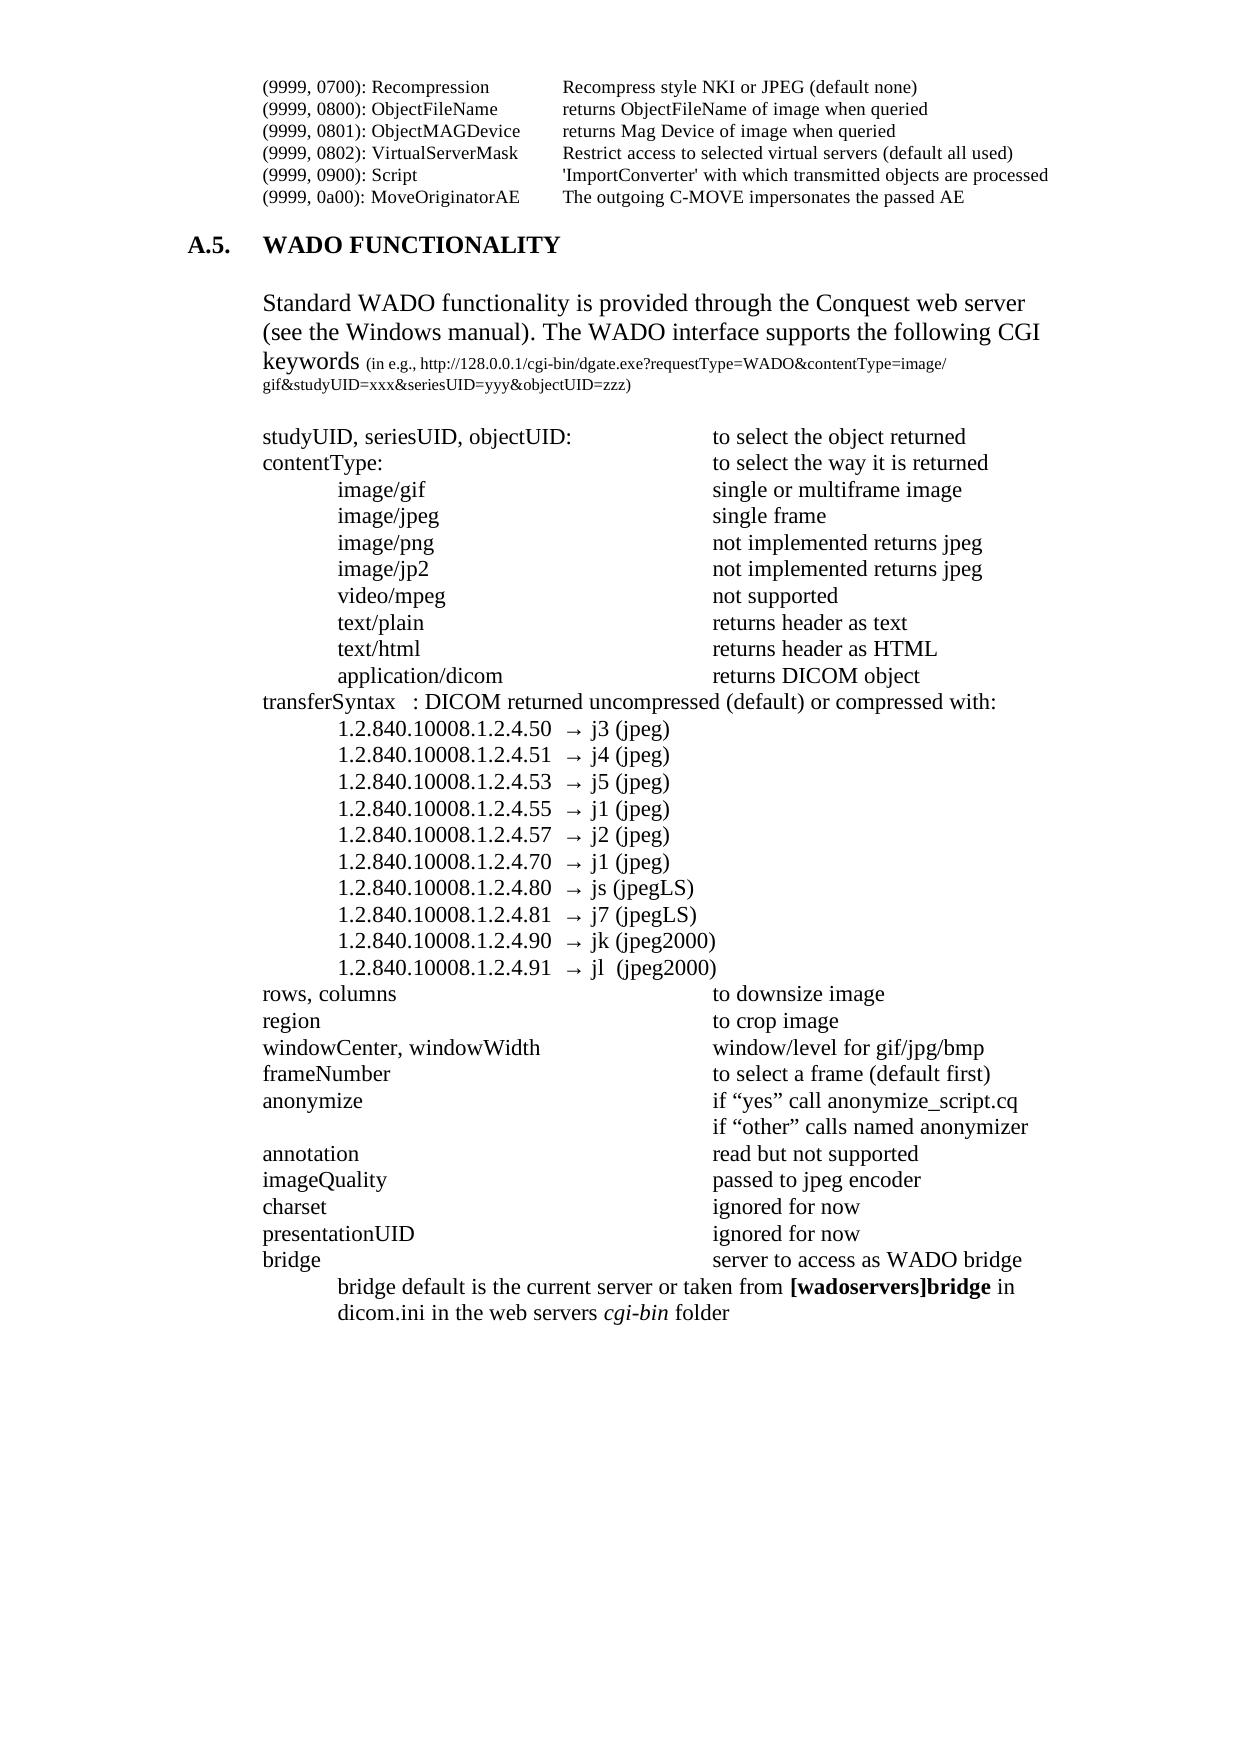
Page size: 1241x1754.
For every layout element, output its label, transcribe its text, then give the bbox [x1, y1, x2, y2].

text image/png not implemented returns jpeg [262, 529, 1053, 555]
text Standard WADO functionality is provided through the Conquest web server (see the Windows manual). The WADO interface supports the following CGI keywords (in e.g., http://128.0.0.1/cgi-bin/dgate.exe?requestType=WADO&contentType=image/gif&studyUID=xxx&seriesUID=yyy&objectUID=zzz) [262, 288, 1053, 393]
text bridge server to access as WADO bridge [262, 1246, 1053, 1272]
text region to crop image [262, 1007, 1053, 1033]
text application/dicom returns DICOM object [262, 662, 1053, 688]
text text/html returns header as HTML [262, 635, 1053, 662]
text (9999, 0a00): MoveOriginatorAE The outgoing C-MOVE impersonates the passed AE [262, 185, 1053, 207]
text windowCenter, windowWidth window/level for gif/jpg/bmp [262, 1033, 1053, 1060]
text charset ignored for now [262, 1193, 1053, 1219]
text (9999, 0800): ObjectFileName returns ObjectFileName of image when queried [262, 97, 1053, 119]
text image/jp2 not implemented returns jpeg [262, 555, 1053, 582]
text transferSyntax : DICOM returned uncompressed (default) or compressed with: [262, 688, 1053, 715]
text annotation read but not supported [262, 1140, 1053, 1166]
text (9999, 0801): ObjectMAGDevice returns Mag Device of image when queried [262, 119, 1053, 141]
text contentType: to select the way it is returned [262, 449, 1053, 476]
text anonymize if “yes” call anonymize_script.cq [262, 1087, 1053, 1113]
text frameNumber to select a frame (default first) [262, 1060, 1053, 1087]
text text/plain returns header as text [262, 608, 1053, 635]
text if “other” calls named anonymizer [262, 1113, 1053, 1140]
text video/mpeg not supported [262, 582, 1053, 608]
text studyUID, seriesUID, objectUID: to select the object returned [262, 422, 1053, 449]
text image/gif single or multiframe image [262, 476, 1053, 502]
text 1.2.840.10008.1.2.4.50 → j3 (jpeg) [262, 715, 1053, 741]
text (9999, 0900): Script 'ImportConverter' with which transmitted objects are processed [262, 163, 1053, 185]
text A.5. WADO FUNCTIONALITY [187, 229, 1053, 259]
text imageQuality passed to jpeg encoder [262, 1166, 1053, 1193]
text presentationUID ignored for now [262, 1219, 1053, 1246]
text image/jpeg single frame [262, 502, 1053, 529]
text (9999, 0802): VirtualServerMask Restrict access to selected virtual servers (default all used) [262, 141, 1053, 163]
text rows, columns to downsize image [262, 980, 1053, 1007]
text 1.2.840.10008.1.2.4.53 → j5 (jpeg) 1.2.840.10008.1.2.4.55 → j1 (jpeg) 1.2.840.10008.1.2.4.57 → j2 (jpeg) 1.2.840.10008.1.2.4.70 → j1 (jpeg) 1.2.840.10008.1.2.4.80 → js (jpegLS) 1.2.840.10008.1.2.4.81 → j7 (jpegLS) 1.2.840.10008.1.2.4.90 → jk (jpeg2000) 1.2.840.10008.1.2.4.91 → jl (jpeg2000) [262, 768, 1053, 980]
text 1.2.840.10008.1.2.4.51 → j4 (jpeg) [262, 741, 1053, 768]
text (9999, 0700): Recompression Recompress style NKI or JPEG (default none) [262, 75, 1053, 97]
text bridge default is the current server or taken from [wadoservers]bridge in dicom.ini in the web servers cgi-bin folder [262, 1272, 1053, 1326]
